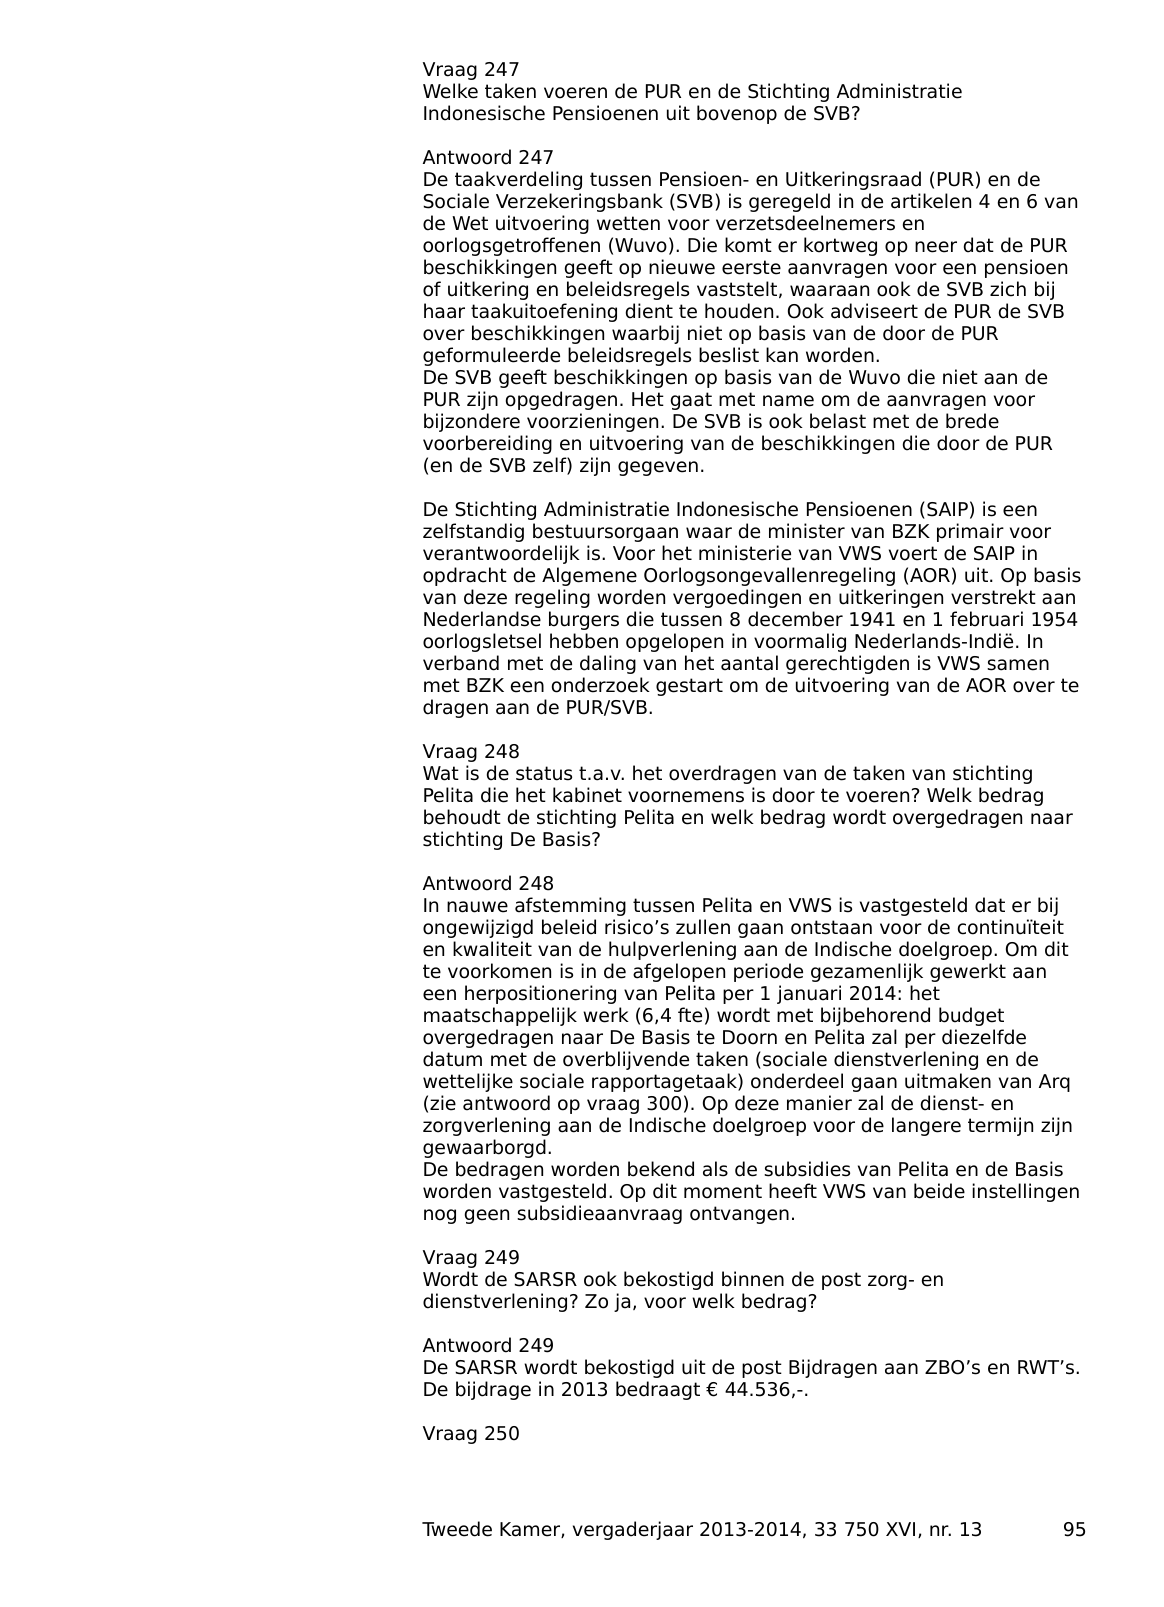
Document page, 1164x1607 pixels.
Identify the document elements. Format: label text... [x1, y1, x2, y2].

text Vraag 248 [422, 741, 1087, 763]
text De bedragen worden bekend als de subsidies van Pelita en de Basis worden vastgesteld. Op dit moment heeft VWS van beide instellingen nog geen subsidieaanvraag ontvangen. [422, 1159, 1087, 1225]
text Antwoord 247 [422, 147, 1087, 169]
text Antwoord 249 [422, 1335, 1087, 1357]
text De Stichting Administratie Indonesische Pensioenen (SAIP) is een zelfstandig bestuursorgaan waar de minister van BZK primair voor verantwoordelijk is. Voor het ministerie van VWS voert de SAIP in opdracht de Algemene Oorlogsongevallenregeling (AOR) uit. Op basis van deze regeling worden vergoedingen en uitkeringen verstrekt aan Nederlandse burgers die tussen 8 december 1941 en 1 februari 1954 oorlogsletsel hebben opgelopen in voormalig Nederlands-Indië. In verband met de daling van het aantal gerechtigden is VWS samen met BZK een onderzoek gestart om de uitvoering van de AOR over te dragen aan de PUR/SVB. [422, 499, 1087, 719]
text Vraag 247 [422, 59, 1087, 81]
text Wordt de SARSR ook bekostigd binnen de post zorg- en dienstverlening? Zo ja, voor welk bedrag? [422, 1269, 1087, 1313]
text Wat is de status t.a.v. het overdragen van de taken van stichting Pelita die het kabinet voornemens is door te voeren? Welk bedrag behoudt de stichting Pelita en welk bedrag wordt overgedragen naar stichting De Basis? [422, 763, 1087, 851]
text Antwoord 248 [422, 873, 1087, 895]
text De SARSR wordt bekostigd uit de post Bijdragen aan ZBO’s en RWT’s. De bijdrage in 2013 bedraagt € 44.536,-. [422, 1357, 1087, 1401]
text De SVB geeft beschikkingen op basis van de Wuvo die niet aan de PUR zijn opgedragen. Het gaat met name om de aanvragen voor bijzondere voorzieningen. De SVB is ook belast met de brede voorbereiding en uitvoering van de beschikkingen die door de PUR (en de SVB zelf) zijn gegeven. [422, 367, 1087, 477]
text Welke taken voeren de PUR en de Stichting Administratie Indonesische Pensioenen uit bovenop de SVB? [422, 81, 1087, 125]
text Vraag 249 [422, 1247, 1087, 1269]
text In nauwe afstemming tussen Pelita en VWS is vastgesteld dat er bij ongewijzigd beleid risico’s zullen gaan ontstaan voor de continuïteit en kwaliteit van de hulpverlening aan de Indische doelgroep. Om dit te voorkomen is in de afgelopen periode gezamenlijk gewerkt aan een herpositionering van Pelita per 1 januari 2014: het maatschappelijk werk (6,4 fte) wordt met bijbehorend budget overgedragen naar De Basis te Doorn en Pelita zal per diezelfde datum met de overblijvende taken (sociale dienstverlening en de wettelijke sociale rapportagetaak) onderdeel gaan uitmaken van Arq (zie antwoord op vraag 300). Op deze manier zal de dienst- en zorgverlening aan de Indische doelgroep voor de langere termijn zijn gewaarborgd. [422, 895, 1087, 1159]
text Vraag 250 [422, 1423, 1087, 1445]
text De taakverdeling tussen Pensioen- en Uitkeringsraad (PUR) en de Sociale Verzekeringsbank (SVB) is geregeld in de artikelen 4 en 6 van de Wet uitvoering wetten voor verzetsdeelnemers en oorlogsgetroffenen (Wuvo). Die komt er kortweg op neer dat de PUR beschikkingen geeft op nieuwe eerste aanvragen voor een pensioen of uitkering en beleidsregels vaststelt, waaraan ook de SVB zich bij haar taakuitoefening dient te houden. Ook adviseert de PUR de SVB over beschikkingen waarbij niet op basis van de door de PUR geformuleerde beleidsregels beslist kan worden. [422, 169, 1087, 367]
